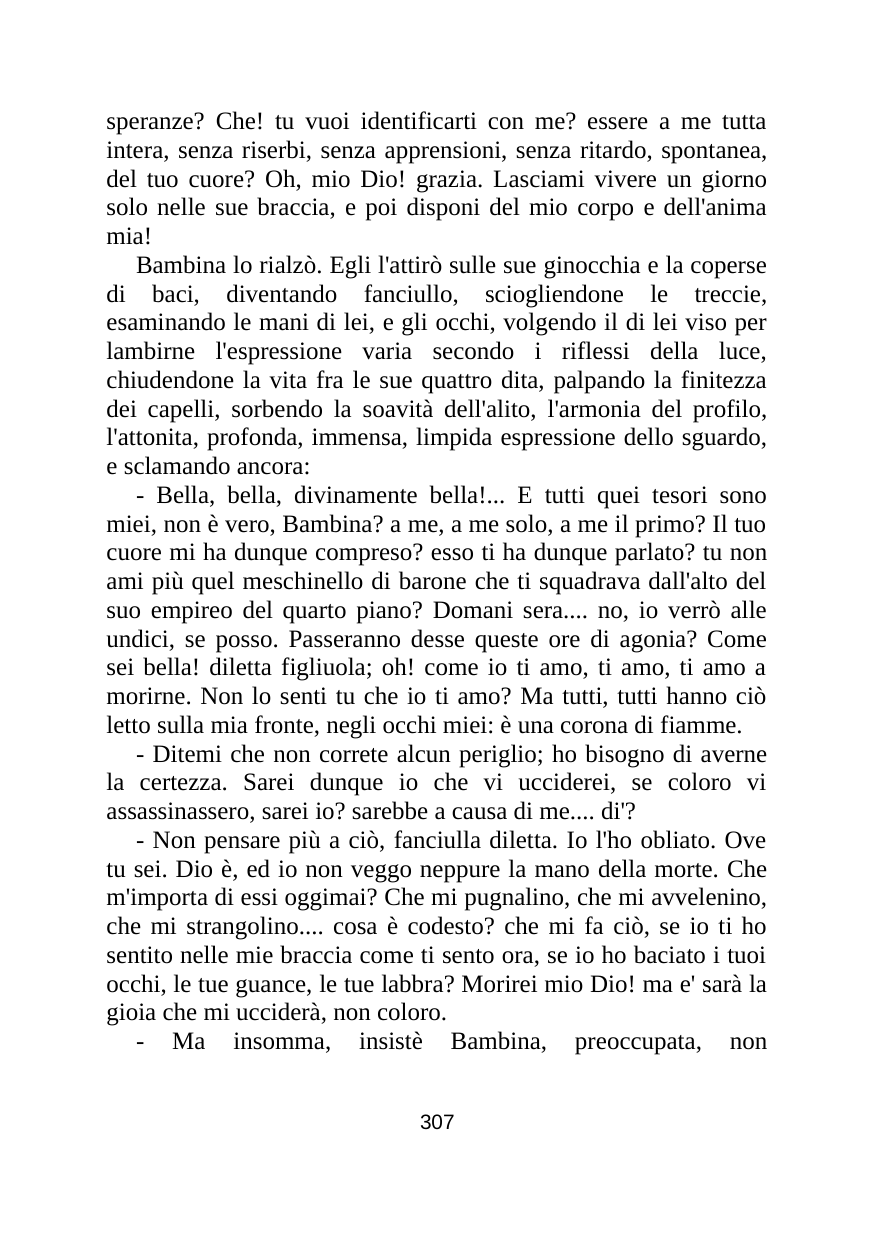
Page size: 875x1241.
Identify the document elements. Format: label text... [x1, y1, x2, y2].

text - Bella, bella, divinamente bella!... E tutti quei tesori sono miei, non è vero, Bambina? a me, a me solo, a me il primo? Il tuo cuore mi ha dunque compreso? esso ti ha dunque parlato? tu non ami più quel meschinello di barone che ti squadrava dall'alto del suo empireo del quarto piano? Domani sera.... no, io verrò alle undici, se posso. Passeranno desse queste ore di agonia? Come sei bella! diletta figliuola; oh! come io ti amo, ti amo, ti amo a morirne. Non lo senti tu che io ti amo? Ma tutti, tutti hanno ciò letto sulla mia fronte, negli occhi miei: è una corona di fiamme. [106, 480, 768, 739]
text Bambina lo rialzò. Egli l'attirò sulle sue ginocchia e la coperse di baci, diventando fanciullo, sciogliendone le treccie, esaminando le mani di lei, e gli occhi, volgendo il di lei viso per lambirne l'espressione varia secondo i riflessi della luce, chiudendone la vita fra le sue quattro dita, palpando la finitezza dei capelli, sorbendo la soavità dell'alito, l'armonia del profilo, l'attonita, profonda, immensa, limpida espressione dello sguardo, e sclamando ancora: [106, 250, 768, 480]
text - Non pensare più a ciò, fanciulla diletta. Io l'ho obliato. Ove tu sei. Dio è, ed io non veggo neppure la mano della morte. Che m'importa di essi oggimai? Che mi pugnalino, che mi avvelenino, che mi strangolino.... cosa è codesto? che mi fa ciò, se io ti ho sentito nelle mie braccia come ti sento ora, se io ho baciato i tuoi occhi, le tue guance, le tue labbra? Morirei mio Dio! ma e' sarà la gioia che mi ucciderà, non coloro. [106, 825, 768, 1026]
text - Ma insomma, insistè Bambina, preoccupata, non [106, 1026, 768, 1055]
text - Ditemi che non correte alcun periglio; ho bisogno di averne la certezza. Sarei dunque io che vi ucciderei, se coloro vi assassinassero, sarei io? sarebbe a causa di me.... di'? [106, 739, 768, 825]
text speranze? Che! tu vuoi identificarti con me? essere a me tutta intera, senza riserbi, senza apprensioni, senza ritardo, spontanea, del tuo cuore? Oh, mio Dio! grazia. Lasciami vivere un giorno solo nelle sue braccia, e poi disponi del mio corpo e dell'anima mia! [106, 106, 768, 250]
